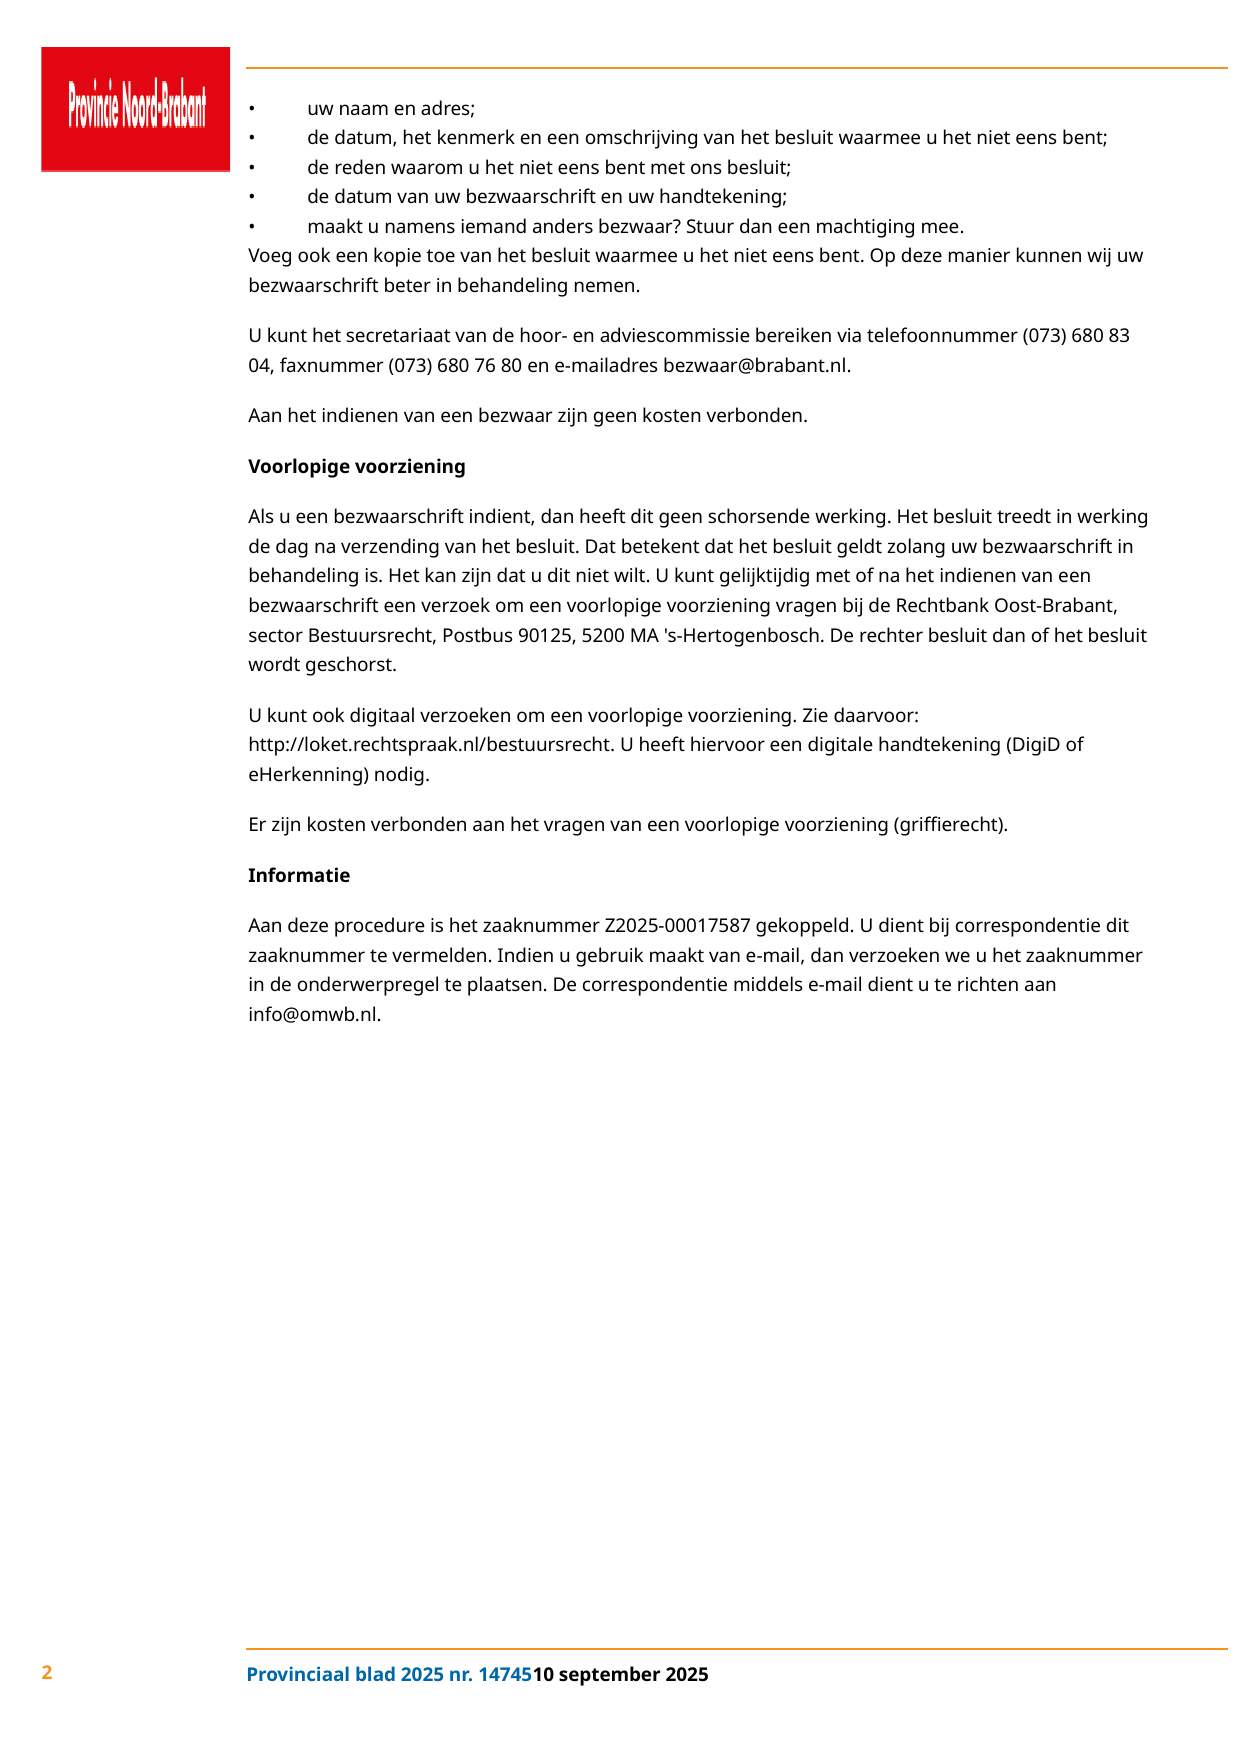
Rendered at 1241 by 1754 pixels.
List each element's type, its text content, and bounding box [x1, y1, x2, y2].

text U kunt ook digitaal verzoeken om een voorlopige voorziening. Zie daarvoor: http://loket.rechtspraak.nl/bestuursrecht. U heeft hiervoor een digitale handtekening (DigiD of eHerkenning) nodig. [248, 702, 1152, 787]
text Er zijn kosten verbonden aan het vragen van een voorlopige voorziening (griffierecht). [248, 811, 1152, 837]
list de datum, het kenmerk en een omschrijving van het besluit waarmee u het niet eens bent; [248, 124, 1152, 150]
list de reden waarom u het niet eens bent met ons besluit; [248, 154, 1152, 180]
list maakt u namens iemand anders bezwaar? Stuur dan een machtiging mee. [248, 213, 1152, 239]
text Informatie [248, 862, 1152, 888]
text U kunt het secretariaat van de hoor- en adviescommissie bereiken via telefoonnummer (073) 680 83 04, faxnummer (073) 680 76 80 en e-mailadres bezwaar@brabant.nl. [248, 323, 1152, 378]
text Als u een bezwaarschrift indient, dan heeft dit geen schorsende werking. Het besluit treedt in werking de dag na verzending van het besluit. Dat betekent dat het besluit geldt zolang uw bezwaarschrift in behandeling is. Het kan zijn dat u dit niet wilt. U kunt gelijktijdig met of na het indienen van een bezwaarschrift een verzoek om een voorlopige voorziening vragen bij de Rechtbank Oost-Brabant, sector Bestuursrecht, Postbus 90125, 5200 MA 's‑Hertogenbosch. De rechter besluit dan of het besluit wordt geschorst. [248, 503, 1152, 677]
text Aan deze procedure is het zaaknummer Z2025-00017587 gekoppeld. U dient bij correspondentie dit zaaknummer te vermelden. Indien u gebruik maakt van e-mail, dan verzoeken we u het zaaknummer in de onderwerpregel te plaatsen. De correspondentie middels e-mail dient u te richten aan info@omwb.nl. [248, 912, 1152, 1027]
text Voorlopige voorziening [248, 453, 1152, 479]
list uw naam en adres; [248, 95, 1152, 121]
text Aan het indienen van een bezwaar zijn geen kosten verbonden. [248, 403, 1152, 428]
text Voeg ook een kopie toe van het besluit waarmee u het niet eens bent. Op deze manier kunnen wij uw bezwaarschrift beter in behandeling nemen. [248, 243, 1152, 298]
list de datum van uw bezwaarschrift en uw handtekening; [248, 183, 1152, 209]
picture [41, 47, 231, 172]
